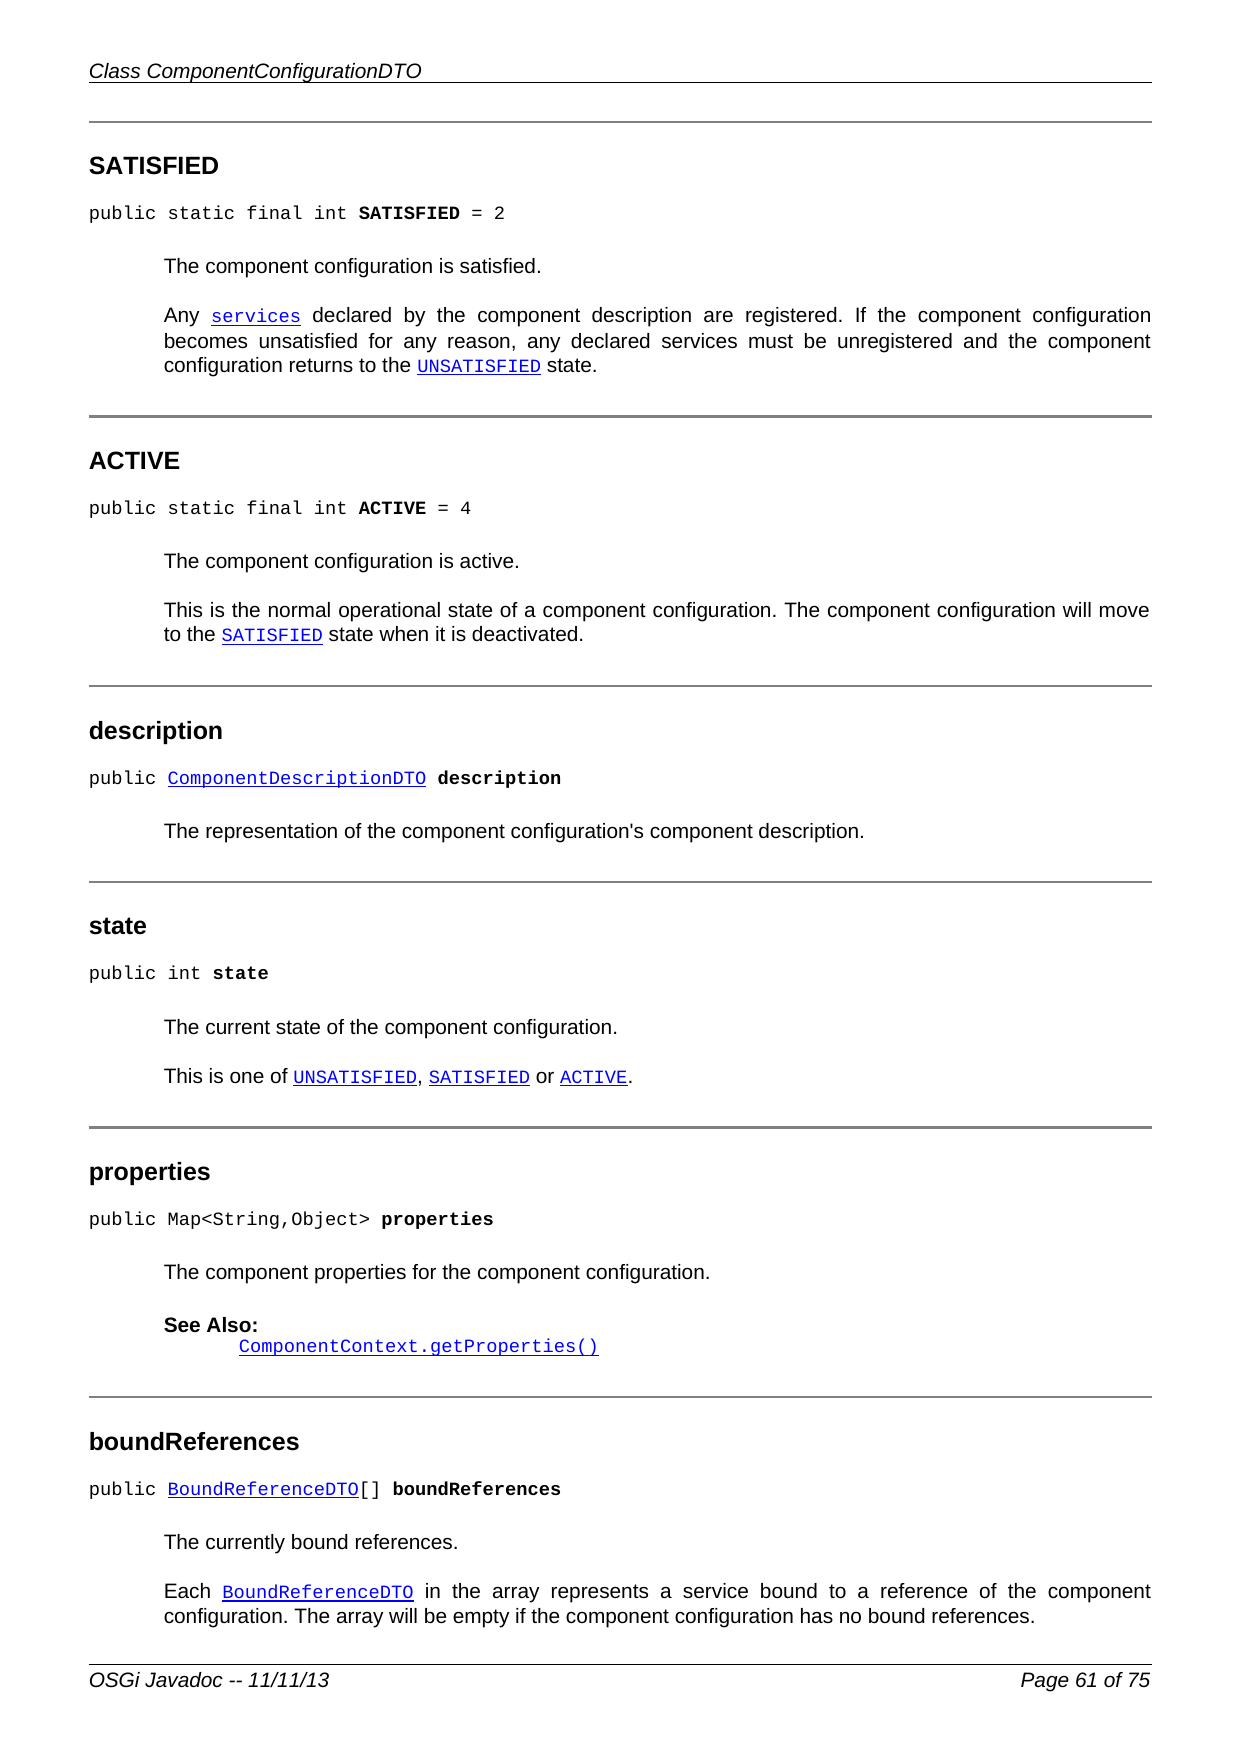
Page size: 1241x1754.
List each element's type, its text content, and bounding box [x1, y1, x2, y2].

text The component properties for the component configuration. [163, 1260, 1152, 1284]
subtitle description [88, 716, 1152, 744]
text public static final int ACTIVE = 4 [88, 499, 1152, 520]
text The representation of the component configuration's component description. [163, 819, 1152, 843]
subtitle state [88, 911, 1152, 940]
text ComponentContext.getProperties() [238, 1337, 1152, 1358]
text The currently bound references. [163, 1530, 1152, 1554]
text This is the normal operational state of a component configuration. The component configuration will move to the SATISFIED state when it is deactivated. [163, 598, 1152, 647]
text The component configuration is satisfied. [163, 254, 1152, 278]
subtitle SATISFIED [88, 151, 1152, 180]
text Any services declared by the component description are registered. If the component configuration becomes unsatisfied for any reason, any declared services must be unregistered and the component configuration returns to the UNSATISFIED state. [163, 303, 1152, 378]
text public BoundReferenceDTO[] boundReferences [88, 1480, 1152, 1501]
subtitle ACTIVE [88, 446, 1152, 475]
text public Map<String,Object> properties [88, 1210, 1152, 1231]
text The component configuration is active. [163, 549, 1152, 573]
text The current state of the component configuration. [163, 1014, 1152, 1038]
subtitle boundReferences [88, 1427, 1152, 1456]
text Each BoundReferenceDTO in the array represents a service bound to a reference of the component configuration. The array will be empty if the component configuration has no bound references. [163, 1579, 1152, 1628]
subtitle properties [88, 1157, 1152, 1186]
text public static final int SATISFIED = 2 [88, 204, 1152, 225]
text This is one of UNSATISFIED, SATISFIED or ACTIVE. [163, 1063, 1152, 1089]
text See Also: [163, 1313, 1152, 1337]
text public ComponentDescriptionDTO description [88, 768, 1152, 790]
text public int state [88, 964, 1152, 985]
